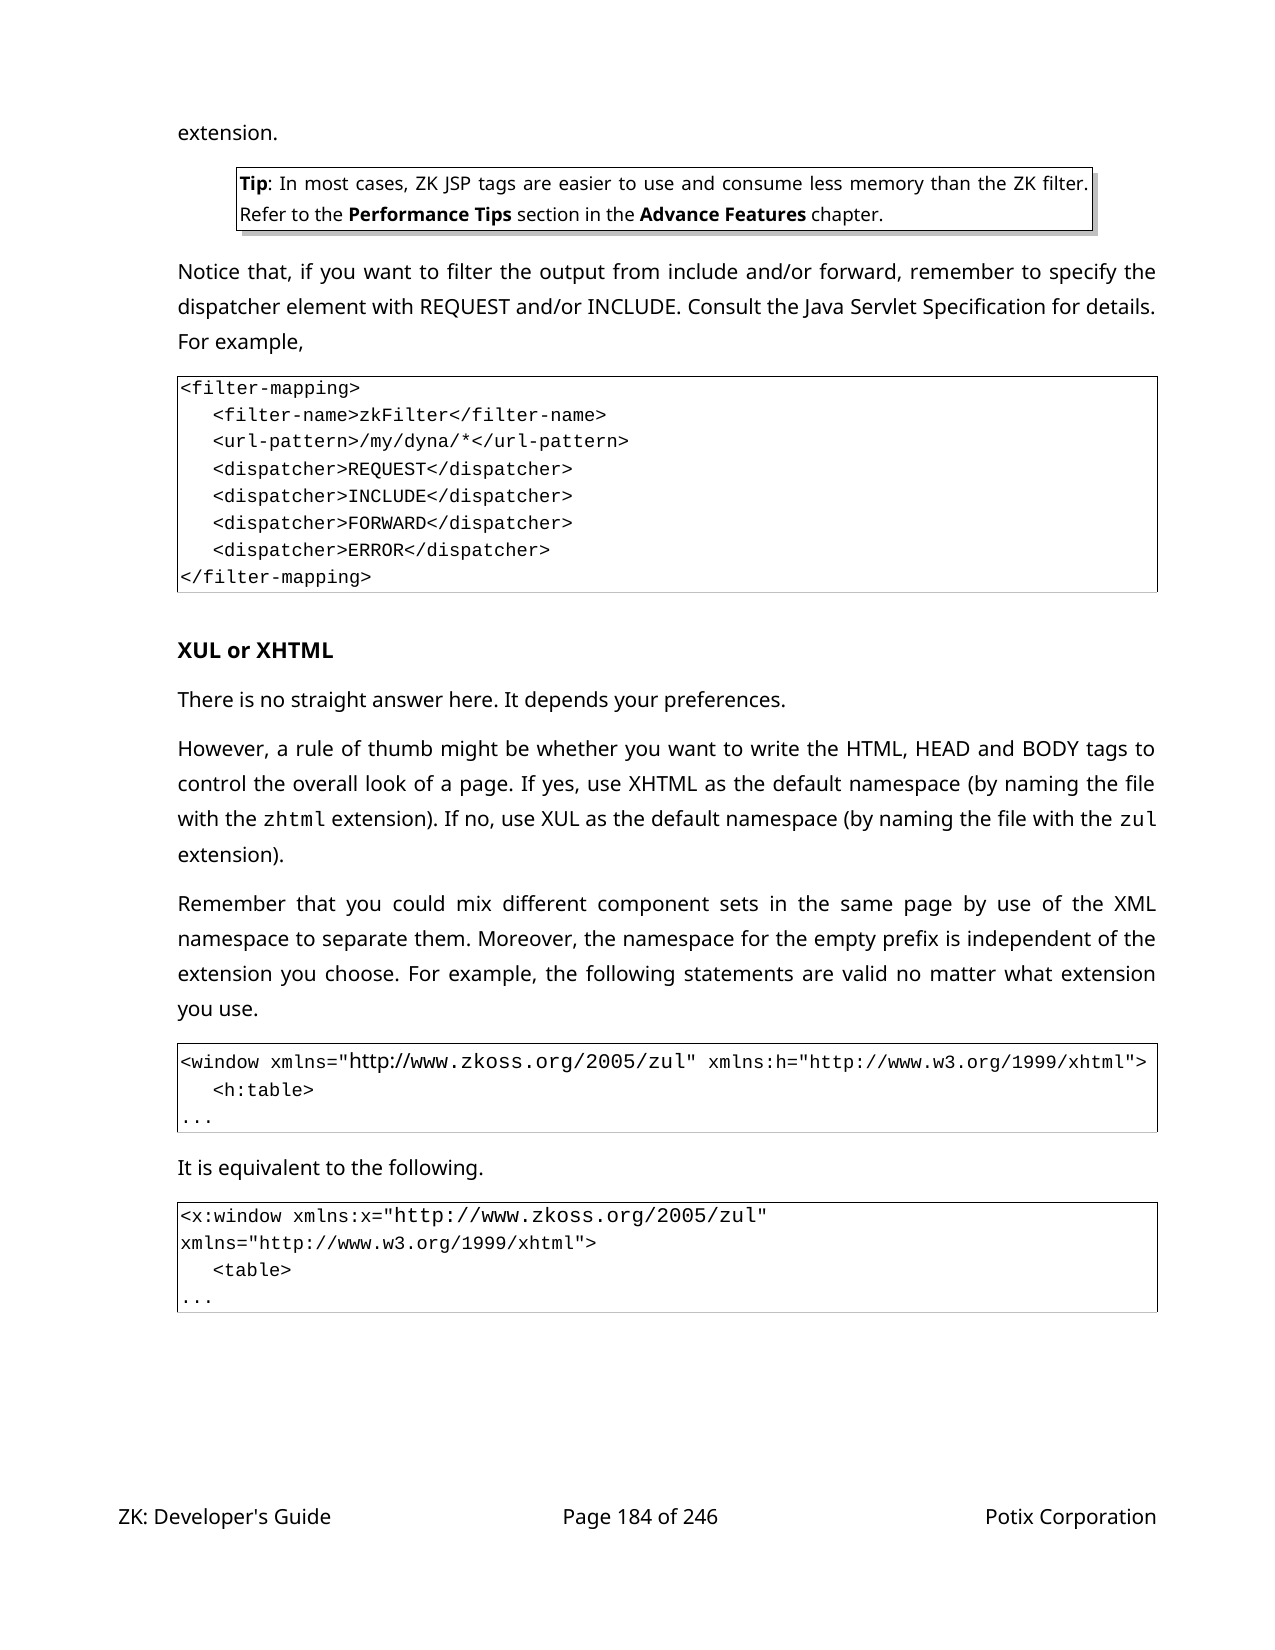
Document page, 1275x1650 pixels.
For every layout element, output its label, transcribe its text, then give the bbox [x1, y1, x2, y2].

text <dispatcher>FORWARD</dispatcher> [178, 511, 1157, 535]
text <dispatcher>REQUEST</dispatcher> [178, 457, 1157, 481]
text However, a rule of thumb might be whether you want to write the HTML, HEAD and BODY tags to control the overall look of a page. If yes, use XHTML as the default namespace (by naming the file with the zhtml extension). If no, use XUL as the default namespace (by naming the file with the zul extension). [177, 734, 1157, 868]
text Tip: In most cases, ZK JSP tags are easier to use and consume less memory than the ZK filter. Refer to the Performance Tips section in the Advance Features chapter. [237, 168, 1092, 230]
text There is no straight answer here. It depends your preferences. [177, 685, 1157, 713]
text It is equivalent to the following. [177, 1153, 1157, 1181]
text <window xmlns="http://www.zkoss.org/2005/zul" xmlns:h="http://www.w3.org/1999/xhtml"> [178, 1044, 1157, 1075]
text extension. [177, 118, 1157, 146]
text <x:window xmlns:x="http://www.zkoss.org/2005/zul" xmlns="http://www.w3.org/1999/xhtml"> [178, 1203, 1157, 1255]
text <dispatcher>ERROR</dispatcher> </filter-mapping> [178, 538, 1157, 592]
text Remember that you could mix different component sets in the same page by use of the XML namespace to separate them. Moreover, the namespace for the empty prefix is independent of the extension you choose. For example, the following statements are valid no matter what extension you use. [177, 889, 1157, 1023]
text Notice that, if you want to filter the output from include and/or forward, remember to specify the dispatcher element with REQUEST and/or INCLUDE. Consult the Java Servlet Specification for details. For example, [177, 257, 1157, 356]
text <table> [178, 1258, 1157, 1282]
text <filter-mapping> <filter-name>zkFilter</filter-name> <url-pattern>/my/dyna/*</url-pattern> [178, 377, 1157, 454]
text <h:table> [178, 1078, 1157, 1102]
text ... [178, 1285, 1157, 1312]
text <dispatcher>INCLUDE</dispatcher> [178, 484, 1157, 508]
subtitle XUL or XHTML [177, 634, 1157, 664]
text ... [178, 1105, 1157, 1132]
